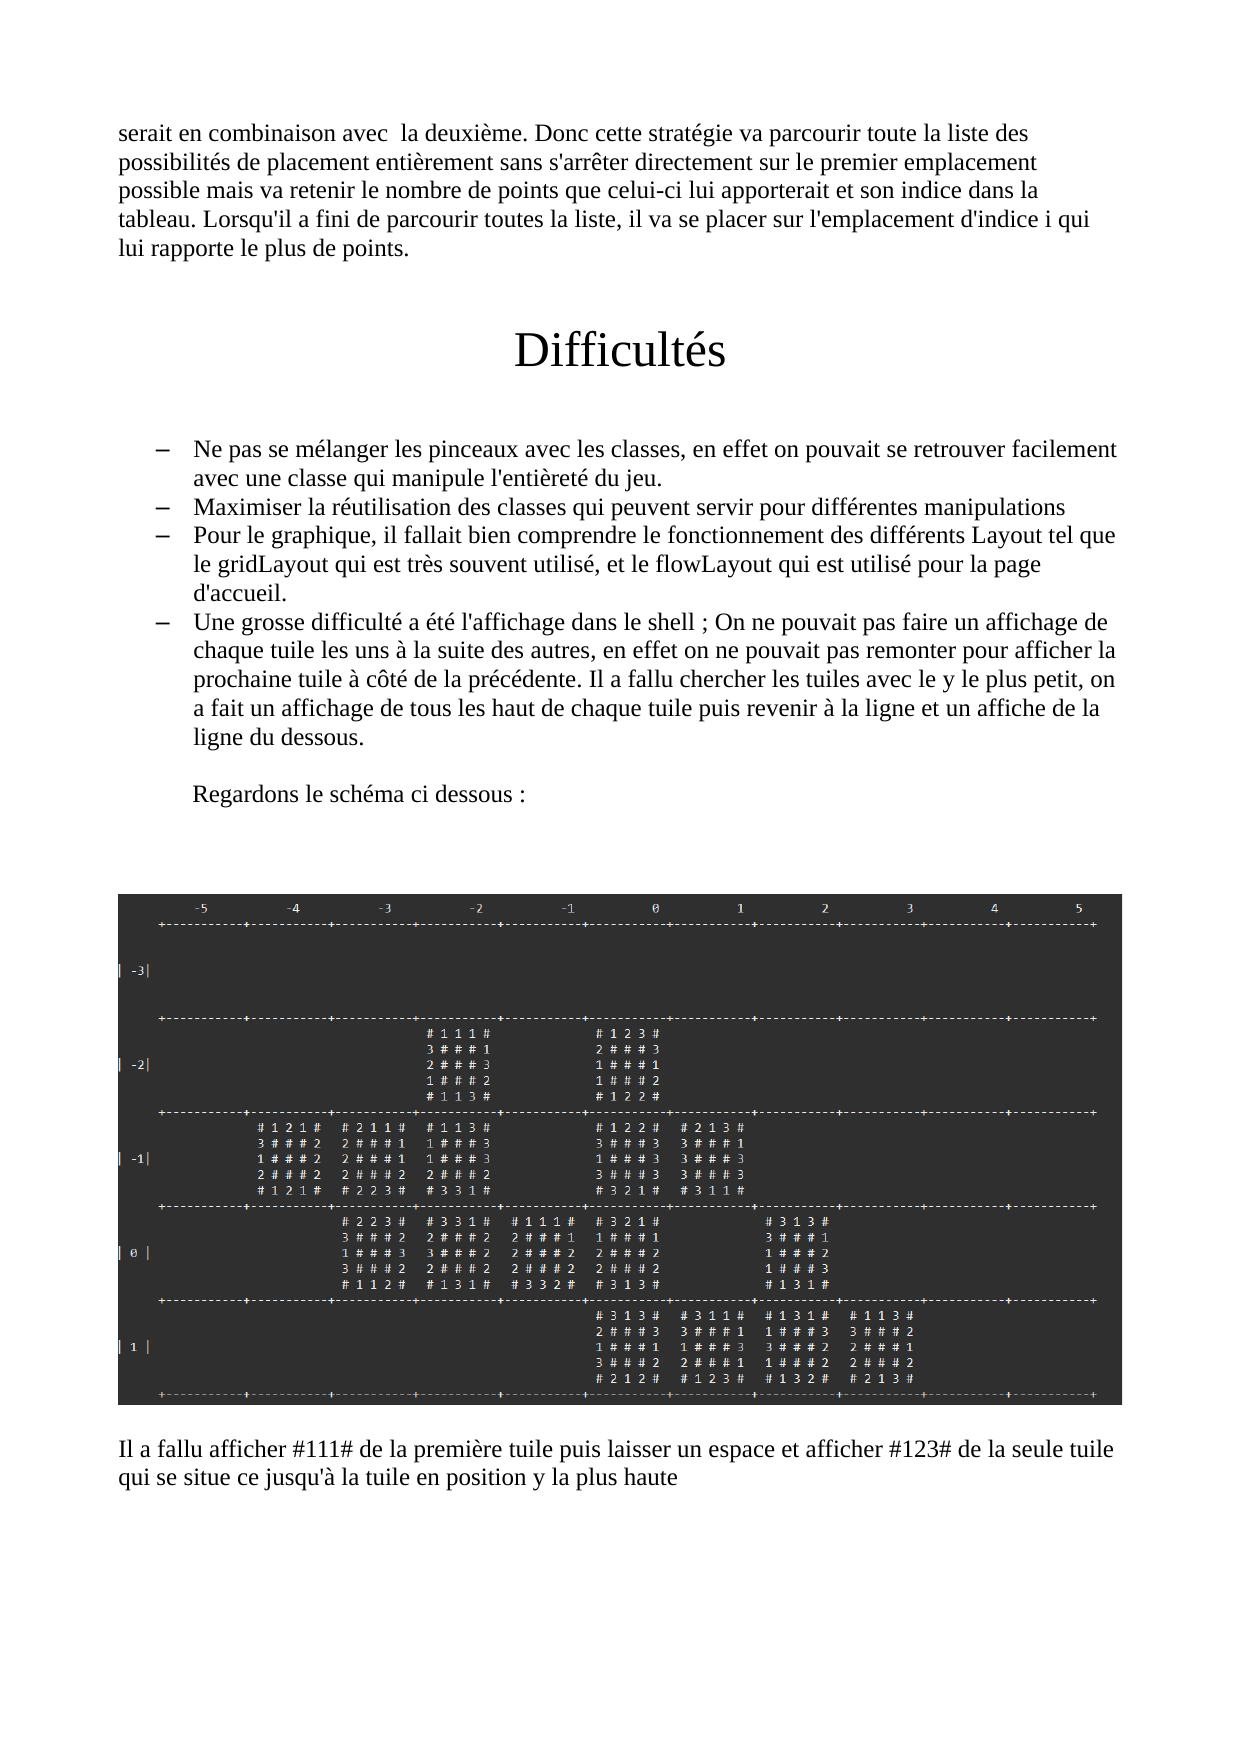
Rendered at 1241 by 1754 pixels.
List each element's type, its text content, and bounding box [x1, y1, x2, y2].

text Regardons le schéma ci dessous : [118, 779, 1122, 808]
text Il a fallu afficher #111# de la première tuile puis laisser un espace et afficher #123# de la seule tuile qui se situe ce jusqu'à la tuile en position y la plus haute [118, 1434, 1122, 1491]
picture [118, 894, 1123, 1405]
text Difficultés [118, 319, 1122, 377]
list Pour le graphique, il fallait bien comprendre le fonctionnement des différents Layout tel que le gridLayout qui est très souvent utilisé, et le flowLayout qui est utilisé pour la page d'accueil. [156, 521, 1122, 607]
list Une grosse difficulté a été l'affichage dans le shell ; On ne pouvait pas faire un affichage de chaque tuile les uns à la suite des autres, en effet on ne pouvait pas remonter pour afficher la prochaine tuile à côté de la précédente. Il a fallu chercher les tuiles avec le y le plus petit, on a fait un affichage de tous les haut de chaque tuile puis revenir à la ligne et un affiche de la ligne du dessous. [156, 607, 1122, 751]
list Maximiser la réutilisation des classes qui peuvent servir pour différentes manipulations [156, 492, 1122, 521]
list Ne pas se mélanger les pinceaux avec les classes, en effet on pouvait se retrouver facilement avec une classe qui manipule l'entièreté du jeu. [156, 434, 1122, 492]
text serait en combinaison avec la deuxième. Donc cette stratégie va parcourir toute la liste des possibilités de placement entièrement sans s'arrêter directement sur le premier emplacement possible mais va retenir le nombre de points que celui-ci lui apporterait et son indice dans la tableau. Lorsqu'il a fini de parcourir toutes la liste, il va se placer sur l'emplacement d'indice i qui lui rapporte le plus de points. [118, 118, 1122, 262]
